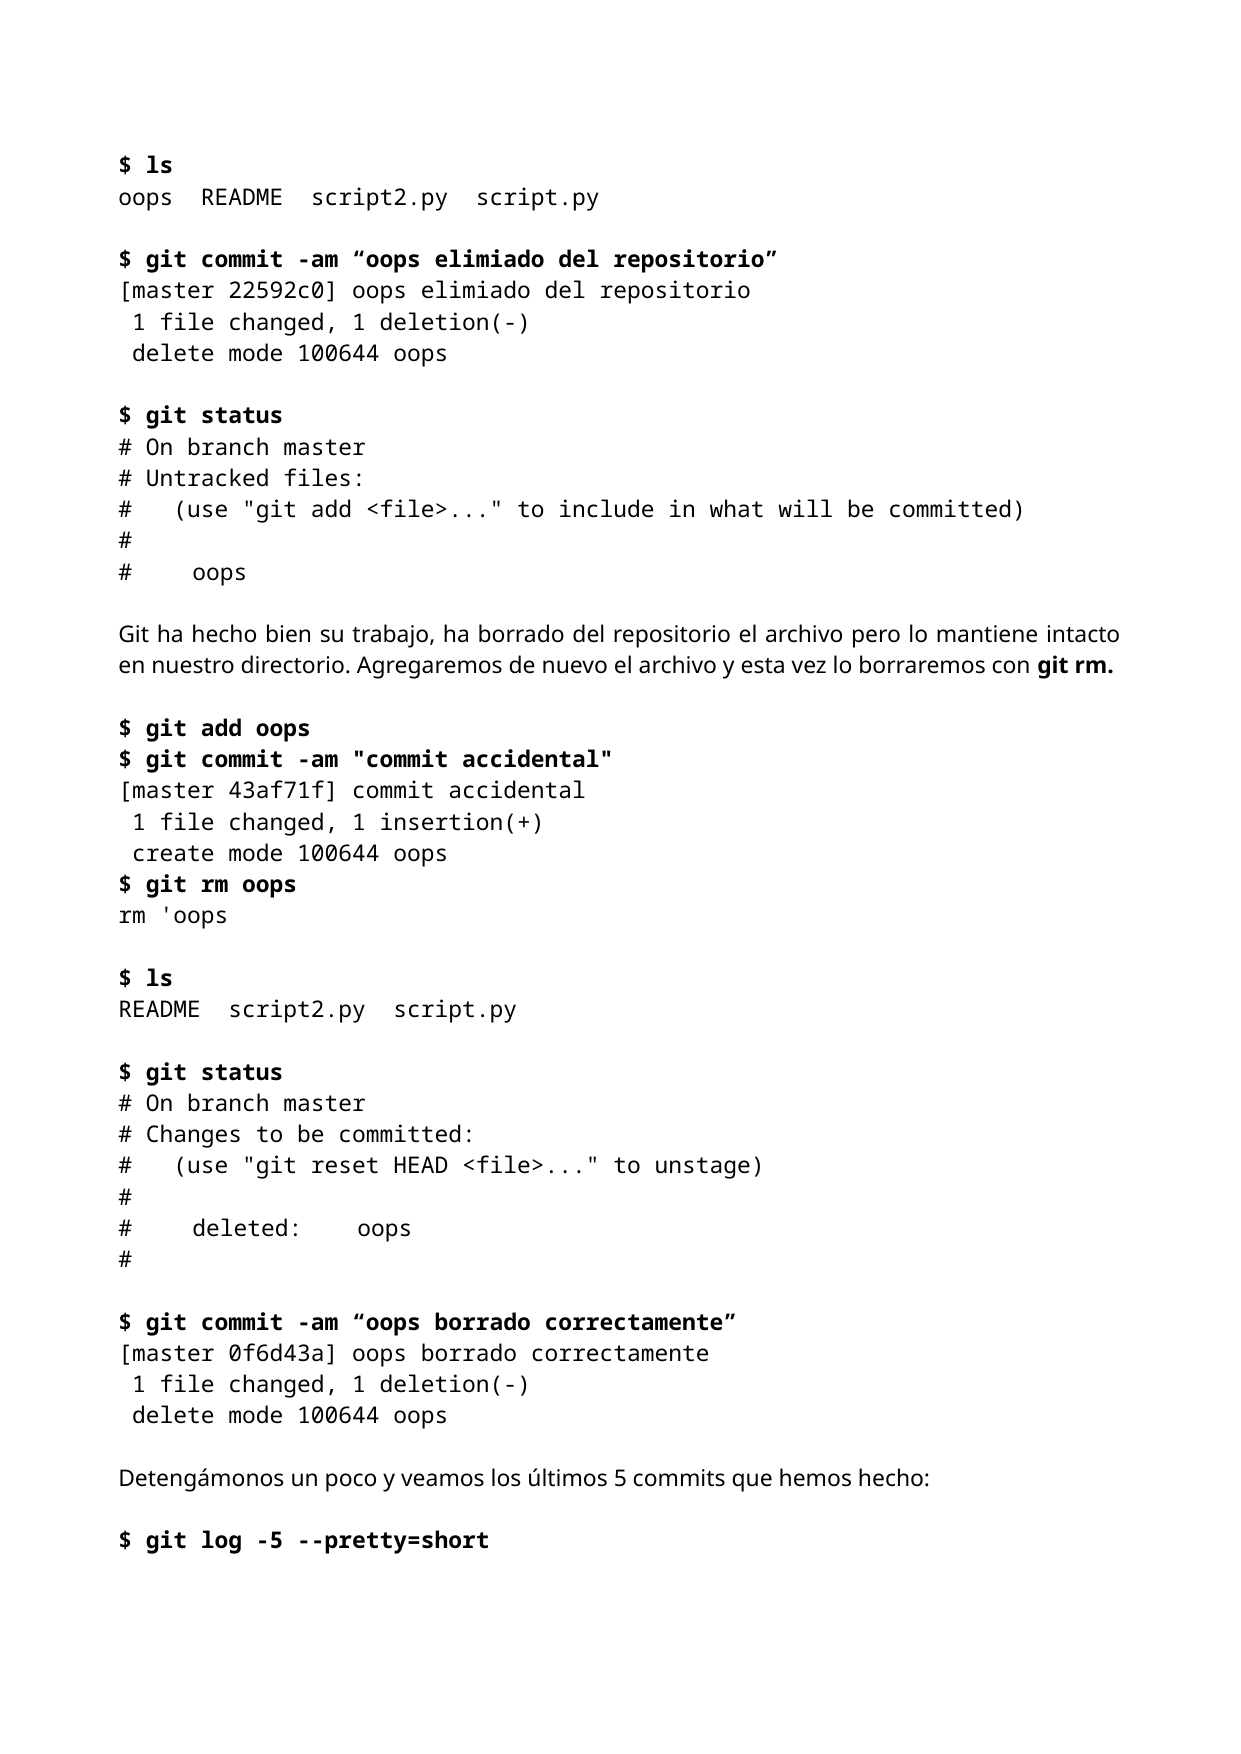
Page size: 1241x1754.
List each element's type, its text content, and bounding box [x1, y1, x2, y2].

text delete mode 100644 oops [118, 1399, 1122, 1431]
text $ git log -5 --pretty=short [118, 1524, 1122, 1556]
text $ git rm oops [118, 868, 1122, 899]
text $ git commit -am "commit accidental" [118, 743, 1122, 774]
text 1 file changed, 1 insertion(+) [118, 806, 1122, 837]
text rm 'oops [118, 899, 1122, 931]
text oops README script2.py script.py [118, 181, 1122, 212]
text # On branch master [118, 1087, 1122, 1118]
text # [118, 1181, 1122, 1212]
text # deleted: oops [118, 1212, 1122, 1243]
text $ git status [118, 399, 1122, 431]
text # On branch master [118, 431, 1122, 462]
text $ git status [118, 1056, 1122, 1087]
text [master 43af71f] commit accidental [118, 774, 1122, 806]
text # Changes to be committed: [118, 1118, 1122, 1149]
text $ git commit -am “oops elimiado del repositorio” [118, 243, 1122, 274]
text 1 file changed, 1 deletion(-) [118, 1368, 1122, 1399]
text # (use "git reset HEAD <file>..." to unstage) [118, 1149, 1122, 1181]
text delete mode 100644 oops [118, 337, 1122, 368]
text # [118, 1243, 1122, 1274]
text Detengámonos un poco y veamos los últimos 5 commits que hemos hecho: [118, 1462, 1122, 1493]
text 1 file changed, 1 deletion(-) [118, 306, 1122, 337]
text [master 0f6d43a] oops borrado correctamente [118, 1337, 1122, 1368]
text README script2.py script.py [118, 993, 1122, 1024]
text Git ha hecho bien su trabajo, ha borrado del repositorio el archivo pero lo mantiene intacto en nuestro directorio. Agregaremos de nuevo el archivo y esta vez lo borraremos con git rm. [118, 618, 1122, 681]
text $ ls [118, 149, 1122, 181]
text $ git commit -am “oops borrado correctamente” [118, 1306, 1122, 1337]
text $ git add oops [118, 712, 1122, 743]
text [master 22592c0] oops elimiado del repositorio [118, 274, 1122, 306]
text # (use "git add <file>..." to include in what will be committed) [118, 493, 1122, 524]
text # oops [118, 556, 1122, 587]
text # [118, 524, 1122, 556]
text # Untracked files: [118, 462, 1122, 493]
text create mode 100644 oops [118, 837, 1122, 868]
text $ ls [118, 962, 1122, 993]
